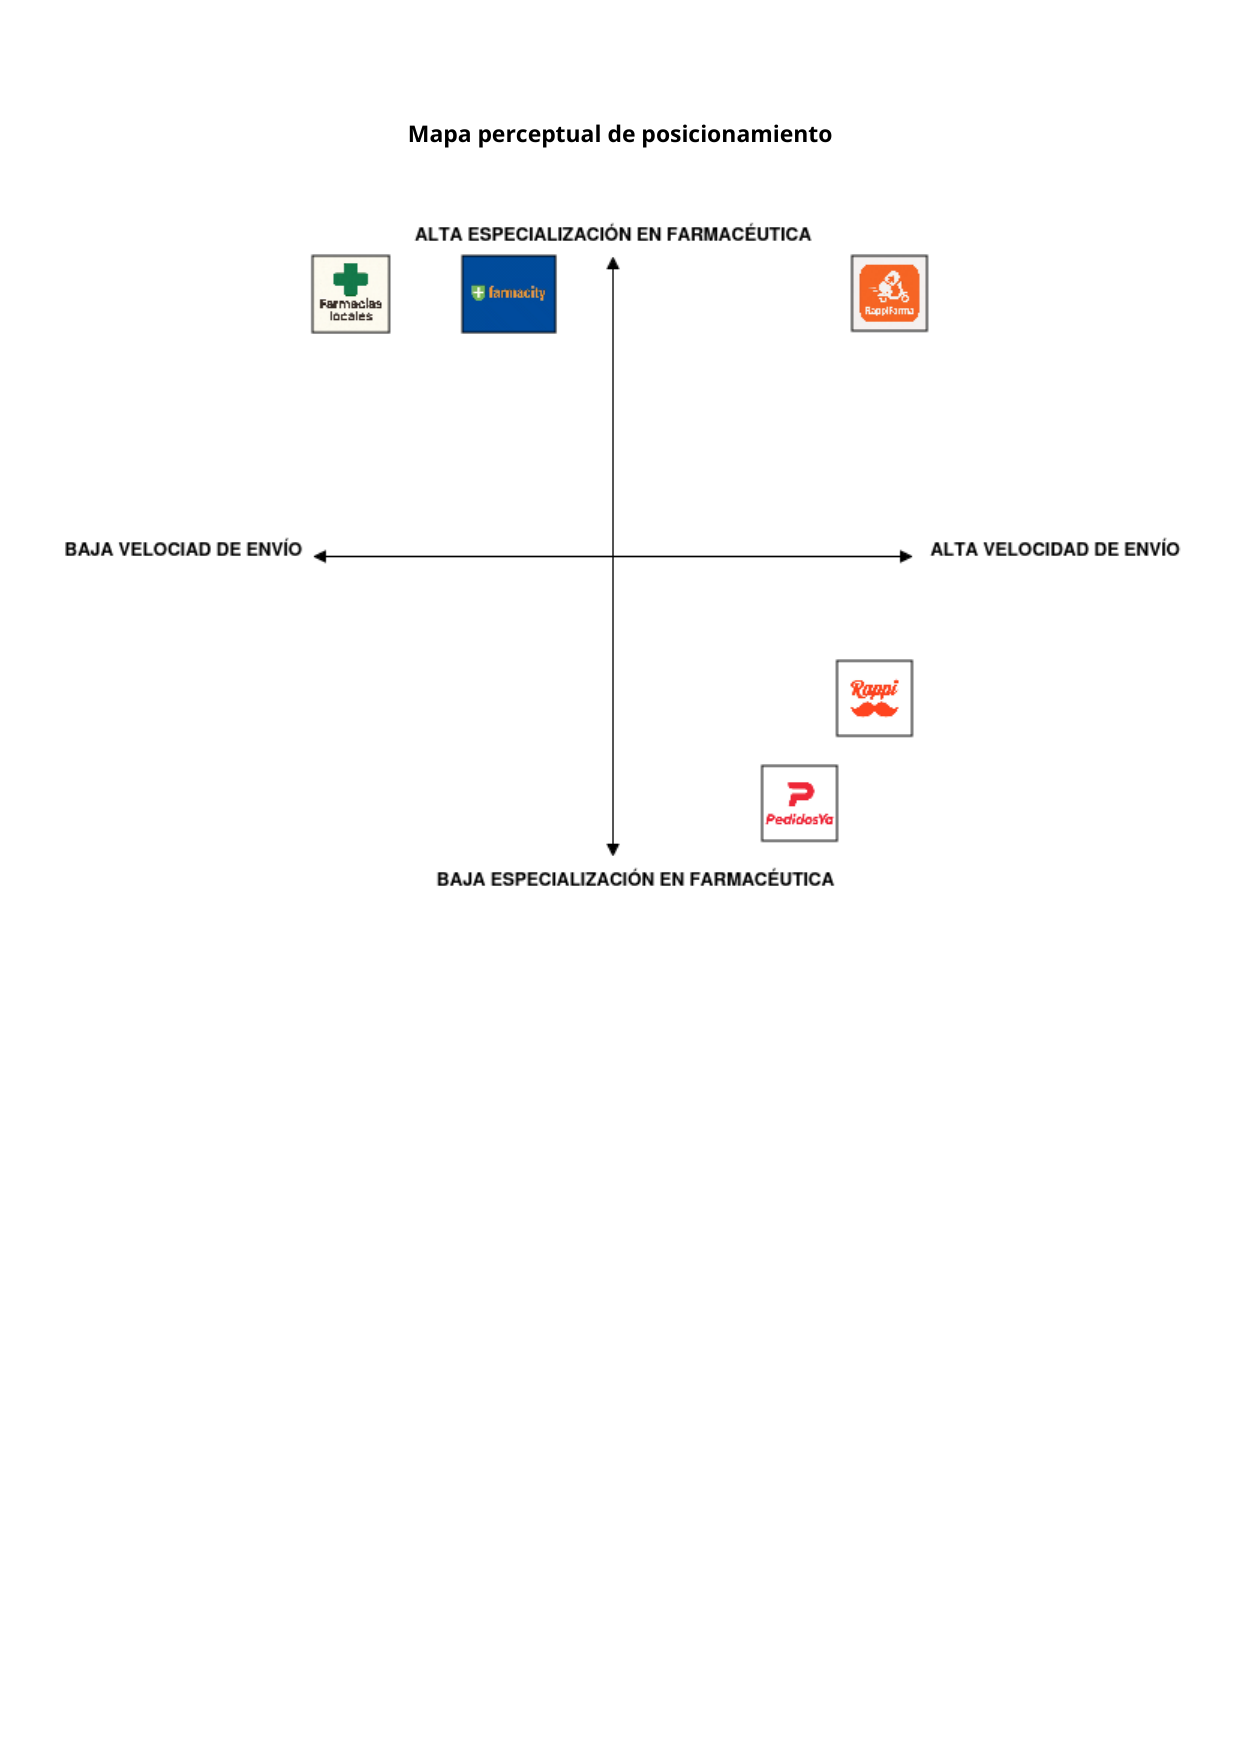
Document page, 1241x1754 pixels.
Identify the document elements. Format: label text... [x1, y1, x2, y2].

picture [43, 212, 1197, 901]
text Mapa perceptual de posicionamiento [118, 118, 1122, 149]
